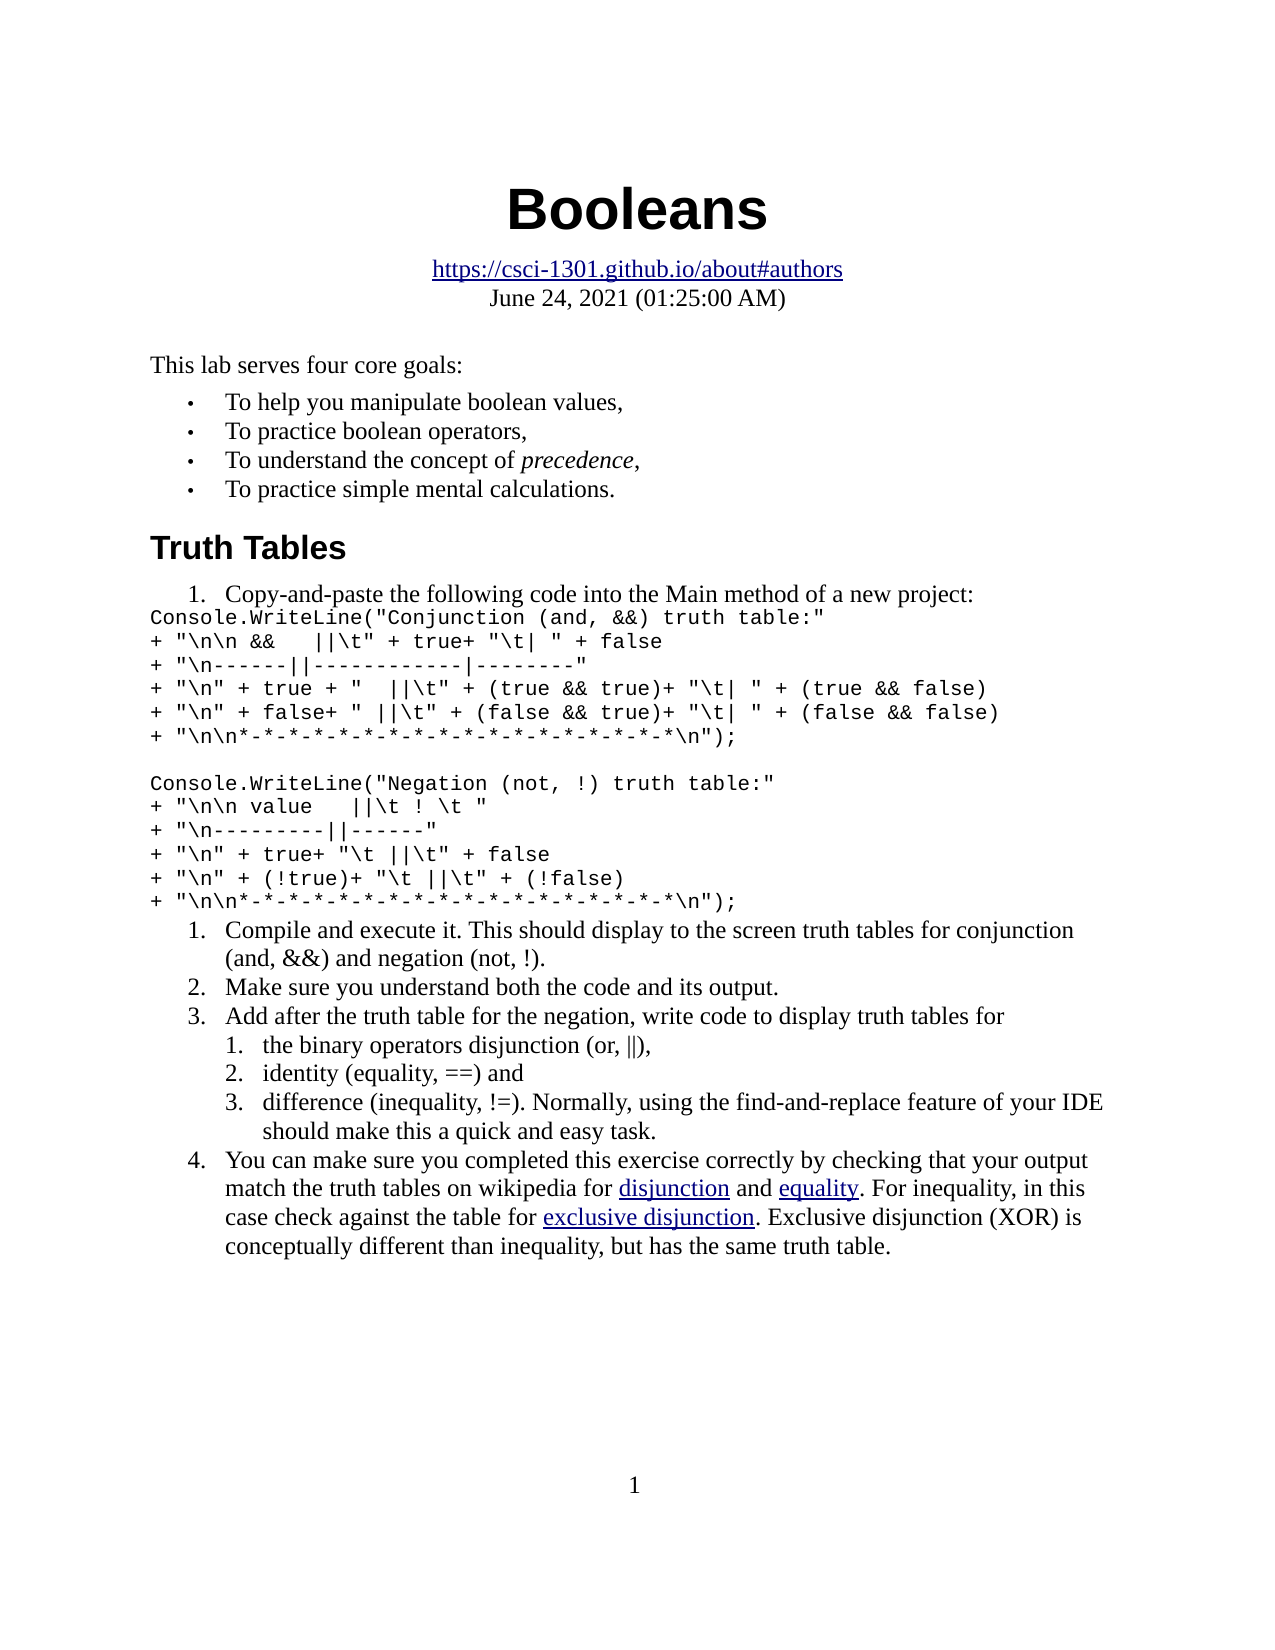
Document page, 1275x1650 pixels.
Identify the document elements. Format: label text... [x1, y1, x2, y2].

text This lab serves four core goals: [150, 350, 1125, 378]
text Console.WriteLine("Negation (not, !) truth table:" [150, 773, 1125, 797]
list difference (inequality, !=). Normally, using the find-and-replace feature of your IDE should make this a quick and easy task. [225, 1087, 1125, 1145]
text + "\n---------||------" [150, 820, 1125, 844]
list identity (equality, ==) and [225, 1058, 1125, 1087]
list the binary operators disjunction (or, ||), [225, 1030, 1125, 1058]
text + "\n\n*-*-*-*-*-*-*-*-*-*-*-*-*-*-*-*-*-*\n"); [150, 726, 1125, 749]
list Copy-and-paste the following code into the Main method of a new project: [187, 579, 1125, 607]
text Console.WriteLine("Conjunction (and, &&) truth table:" [150, 607, 1125, 631]
text https://csci-1301.github.io/about#authors [150, 254, 1125, 283]
text + "\n" + true + " ||\t" + (true && true)+ "\t| " + (true && false) [150, 678, 1125, 702]
list To practice simple mental calculations. [187, 474, 1125, 502]
text + "\n" + true+ "\t ||\t" + false [150, 844, 1125, 867]
list To understand the concept of precedence, [187, 445, 1125, 474]
list To help you manipulate boolean values, [187, 387, 1125, 416]
text + "\n" + false+ " ||\t" + (false && true)+ "\t| " + (false && false) [150, 702, 1125, 726]
text + "\n" + (!true)+ "\t ||\t" + (!false) [150, 867, 1125, 891]
list Compile and execute it. This should display to the screen truth tables for conjunction (and, &&) and negation (not, !). [187, 915, 1125, 972]
list You can make sure you completed this exercise correctly by checking that your output match the truth tables on wikipedia for disjunction and equality. For inequality, in this case check against the table for exclusive disjunction. Exclusive disjunction (XOR) is conceptually different than inequality, but has the same truth table. [187, 1145, 1125, 1260]
text June 24, 2021 (01:25:00 AM) [150, 283, 1125, 312]
subtitle Truth Tables [150, 527, 1125, 566]
text + "\n\n value ||\t ! \t " [150, 797, 1125, 820]
text + "\n\n && ||\t" + true+ "\t| " + false [150, 631, 1125, 655]
text + "\n------||------------|--------" [150, 655, 1125, 678]
list To practice boolean operators, [187, 416, 1125, 445]
text + "\n\n*-*-*-*-*-*-*-*-*-*-*-*-*-*-*-*-*-*\n"); [150, 891, 1125, 915]
list Add after the truth table for the negation, write code to display truth tables for [187, 1001, 1125, 1030]
title Booleans [150, 175, 1125, 242]
list Make sure you understand both the code and its output. [187, 972, 1125, 1001]
